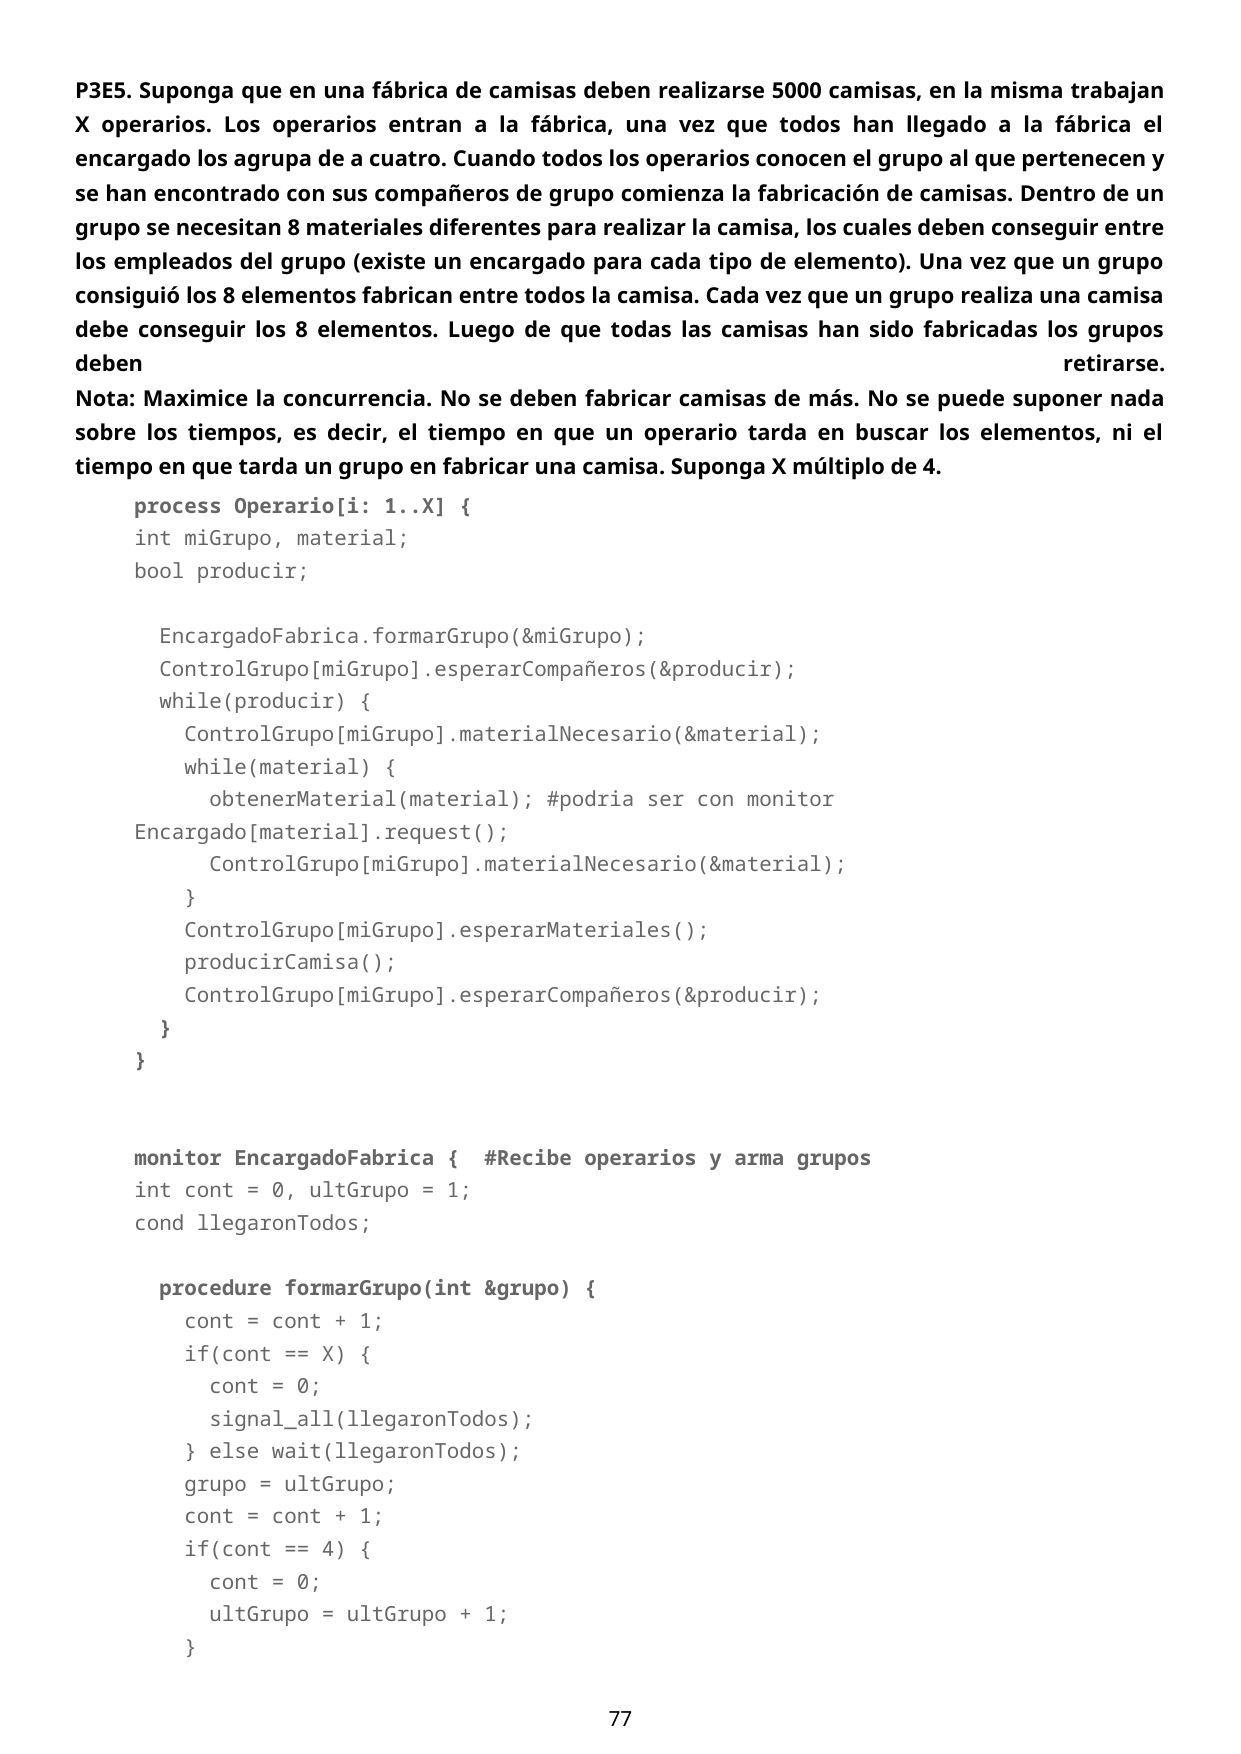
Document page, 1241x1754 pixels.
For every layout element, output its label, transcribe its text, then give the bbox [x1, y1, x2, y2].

text ControlGrupo[miGrupo].materialNecesario(&material); [134, 719, 1165, 748]
text bool producir; [134, 556, 1165, 584]
text monitor EncargadoFabrica { #Recibe operarios y arma grupos [134, 1143, 1165, 1171]
text obtenerMaterial(material); #podria ser con monitor Encargado[material].request(); [134, 784, 1165, 845]
text grupo = ultGrupo; [134, 1469, 1165, 1497]
text } else wait(llegaronTodos); [134, 1436, 1165, 1465]
text EncargadoFabrica.formarGrupo(&miGrupo); [134, 621, 1165, 650]
text ControlGrupo[miGrupo].esperarMateriales(); [134, 915, 1165, 943]
text cont = cont + 1; [134, 1306, 1165, 1334]
text cont = cont + 1; [134, 1502, 1165, 1530]
text } [134, 1013, 1165, 1041]
text while(material) { [134, 752, 1165, 780]
text cond llegaronTodos; [134, 1208, 1165, 1237]
text int miGrupo, material; [134, 523, 1165, 552]
text signal_all(llegaronTodos); [134, 1404, 1165, 1432]
text while(producir) { [134, 687, 1165, 715]
text } [134, 882, 1165, 911]
text ControlGrupo[miGrupo].esperarCompañeros(&producir); [134, 980, 1165, 1008]
text } [134, 1045, 1165, 1074]
text cont = 0; [134, 1567, 1165, 1595]
text cont = 0; [134, 1371, 1165, 1400]
text ControlGrupo[miGrupo].materialNecesario(&material); [134, 849, 1165, 878]
text } [134, 1632, 1165, 1661]
text procedure formarGrupo(int &grupo) { [134, 1273, 1165, 1302]
text ultGrupo = ultGrupo + 1; [134, 1599, 1165, 1628]
text if(cont == 4) { [134, 1534, 1165, 1563]
text int cont = 0, ultGrupo = 1; [134, 1176, 1165, 1204]
text producirCamisa(); [134, 947, 1165, 976]
text process Operario[i: 1..X] { [134, 491, 1165, 519]
subtitle P3E5. Suponga que en una fábrica de camisas deben realizarse 5000 camisas, en la misma trabajan X operarios. Los operarios entran a la fábrica, una vez que todos han llegado a la fábrica el encargado los agrupa de a cuatro. Cuando todos los operarios conocen el grupo al que pertenecen y se han encontrado con sus compañeros de grupo comienza la fabricación de camisas. Dentro de un grupo se necesitan 8 materiales diferentes para realizar la camisa, los cuales deben conseguir entre los empleados del grupo (existe un encargado para cada tipo de elemento). Una vez que un grupo consiguió los 8 elementos fabrican entre todos la camisa. Cada vez que un grupo realiza una camisa debe conseguir los 8 elementos. Luego de que todas las camisas han sido fabricadas los grupos deben retirarse. Nota: Maximice la concurrencia. No se deben fabricar camisas de más. No se puede suponer nada sobre los tiempos, es decir, el tiempo en que un operario tarda en buscar los elementos, ni el tiempo en que tarda un grupo en fabricar una camisa. Suponga X múltiplo de 4. [75, 75, 1165, 481]
text if(cont == X) { [134, 1339, 1165, 1367]
text ControlGrupo[miGrupo].esperarCompañeros(&producir); [134, 654, 1165, 682]
